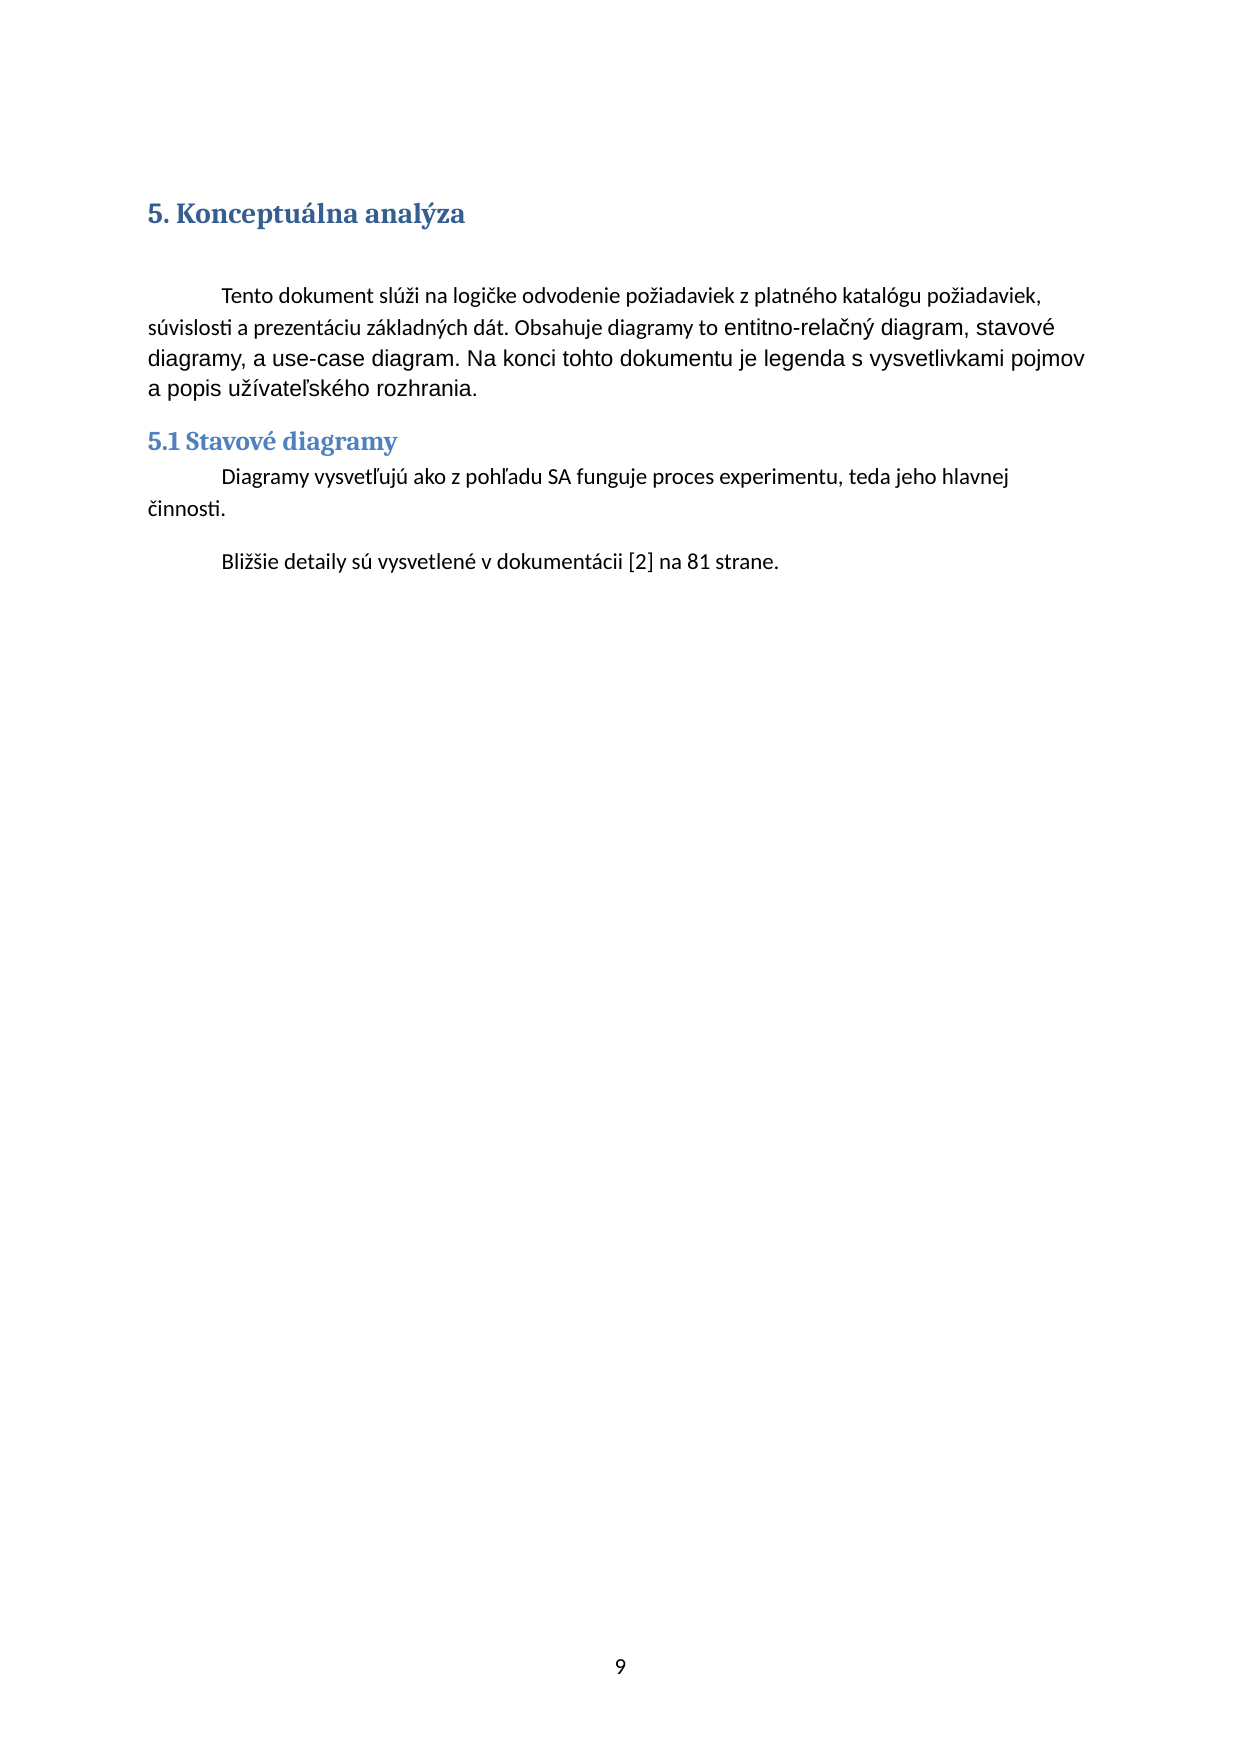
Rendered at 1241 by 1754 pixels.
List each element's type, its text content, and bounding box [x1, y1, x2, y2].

subtitle 5.1 Stavové diagramy [148, 426, 1093, 457]
text Bližšie detaily sú vysvetlené v dokumentácii [2] na 81 strane. [148, 547, 1093, 575]
subtitle 5. Konceptuálna analýza [148, 198, 1093, 231]
text Diagramy vysvetľujú ako z pohľadu SA funguje proces experimentu, teda jeho hlavnej činnosti. [148, 462, 1093, 522]
text Tento dokument slúži na logičke odvodenie požiadaviek z platného katalógu požiadaviek, súvislosti a prezentáciu základných dát. Obsahuje diagramy to entitno-relačný diagram, stavové diagramy, a use-case diagram. Na konci tohto dokumentu je legenda s vysvetlivkami pojmov a popis užívateľského rozhrania. [148, 281, 1093, 401]
